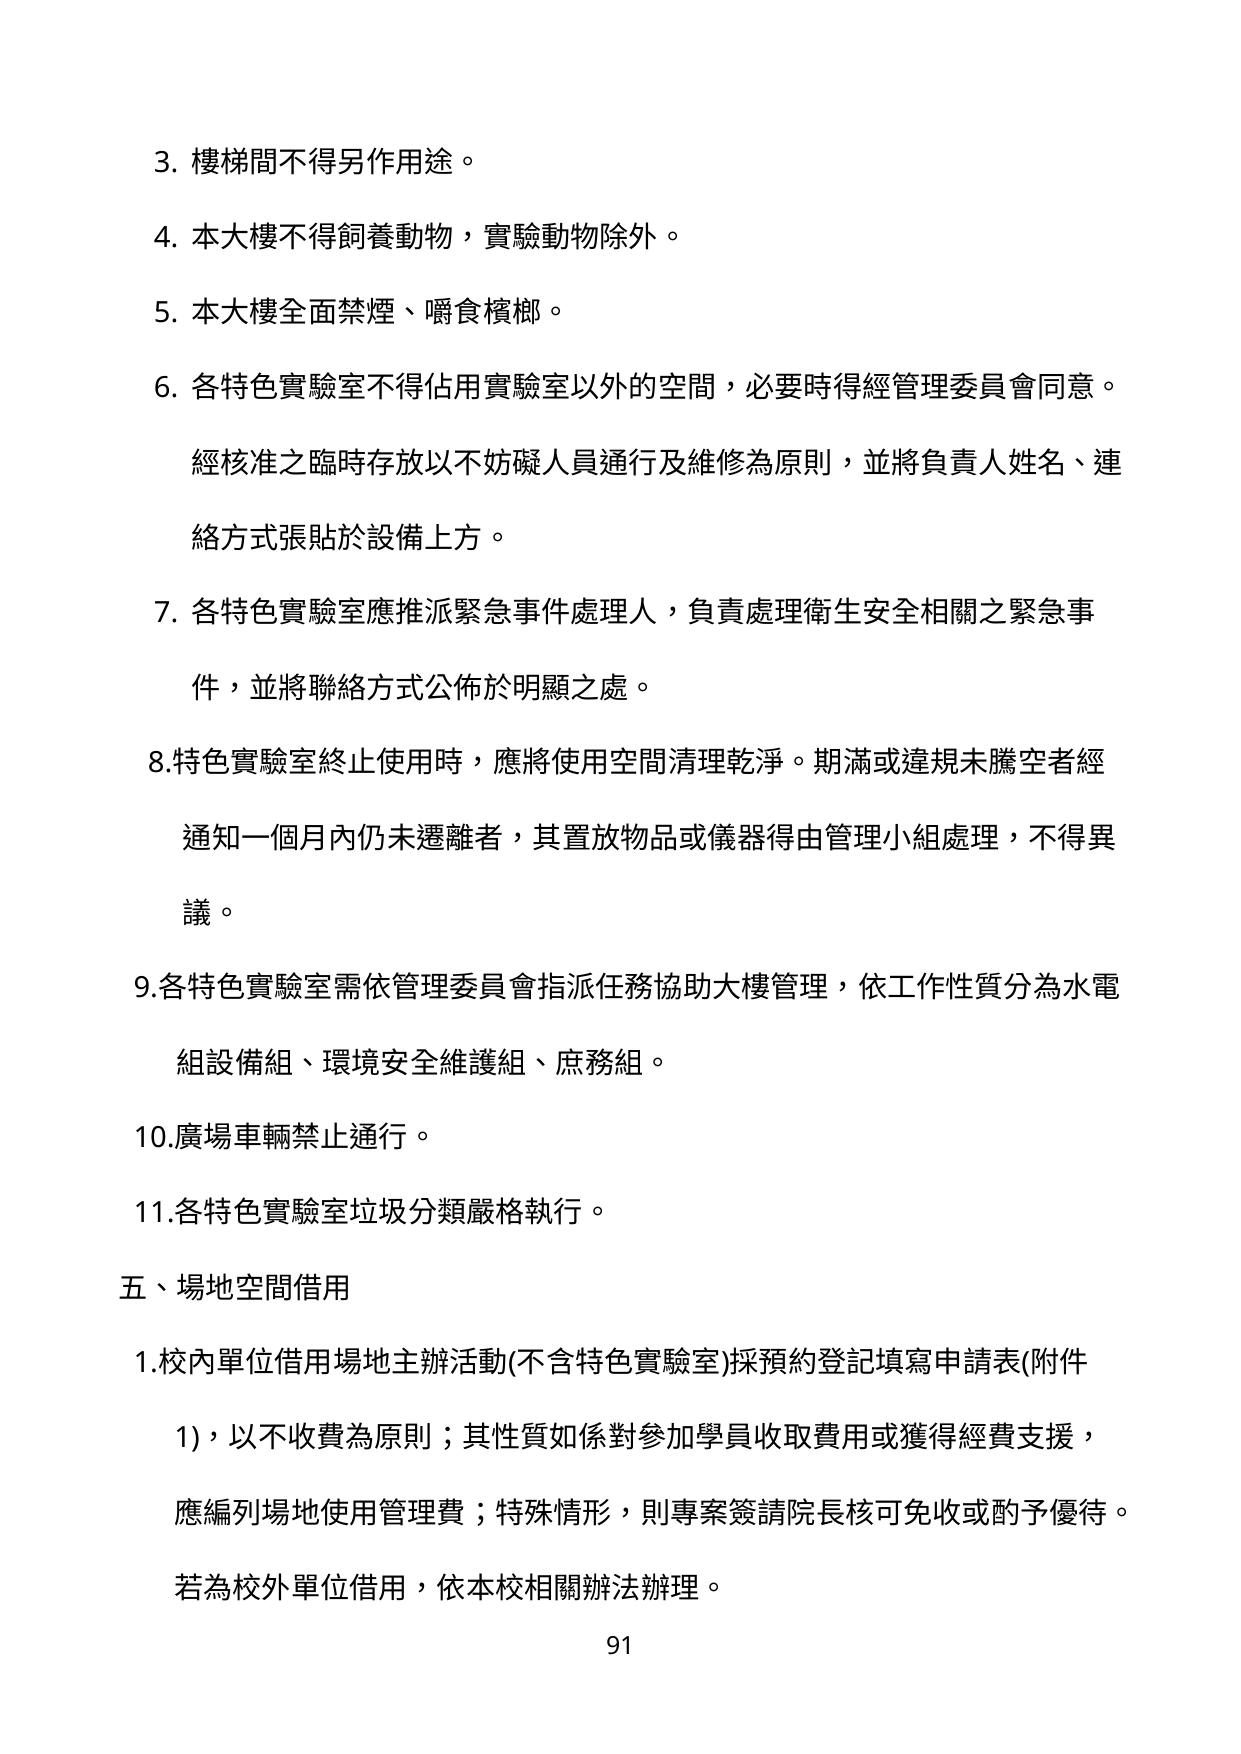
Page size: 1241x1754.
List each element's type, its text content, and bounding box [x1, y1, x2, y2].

text 五、場地空間借用 [118, 1248, 1122, 1323]
list 本大樓不得飼養動物，實驗動物除外。 [154, 198, 1122, 273]
text 11.各特色實驗室垃圾分類嚴格執行。 [118, 1173, 1122, 1248]
list 本大樓全面禁煙、嚼食檳榔。 [154, 273, 1122, 348]
list 各特色實驗室應推派緊急事件處理人，負責處理衛生安全相關之緊急事件，並將聯絡方式公佈於明顯之處。 [154, 573, 1122, 723]
text 10.廣場車輛禁止通行。 [118, 1098, 1122, 1173]
text 1.校內單位借用場地主辦活動(不含特色實驗室)採預約登記填寫申請表(附件1)，以不收費為原則；其性質如係對參加學員收取費用或獲得經費支援，應編列場地使用管理費；特殊情形，則專案簽請院長核可免收或酌予優待。若為校外單位借用，依本校相關辦法辦理。 [118, 1323, 1122, 1623]
list 各特色實驗室不得佔用實驗室以外的空間，必要時得經管理委員會同意。經核准之臨時存放以不妨礙人員通行及維修為原則，並將負責人姓名、連絡方式張貼於設備上方。 [154, 348, 1122, 573]
list 樓梯間不得另作用途。 [154, 123, 1122, 198]
text 9.各特色實驗室需依管理委員會指派任務協助大樓管理，依工作性質分為水電組設備組、環境安全維護組、庶務組。 [118, 948, 1122, 1098]
text 8.特色實驗室終止使用時，應將使用空間清理乾淨。期滿或違規未騰空者經通知一個月內仍未遷離者，其置放物品或儀器得由管理小組處理，不得異議。 [148, 723, 1122, 948]
